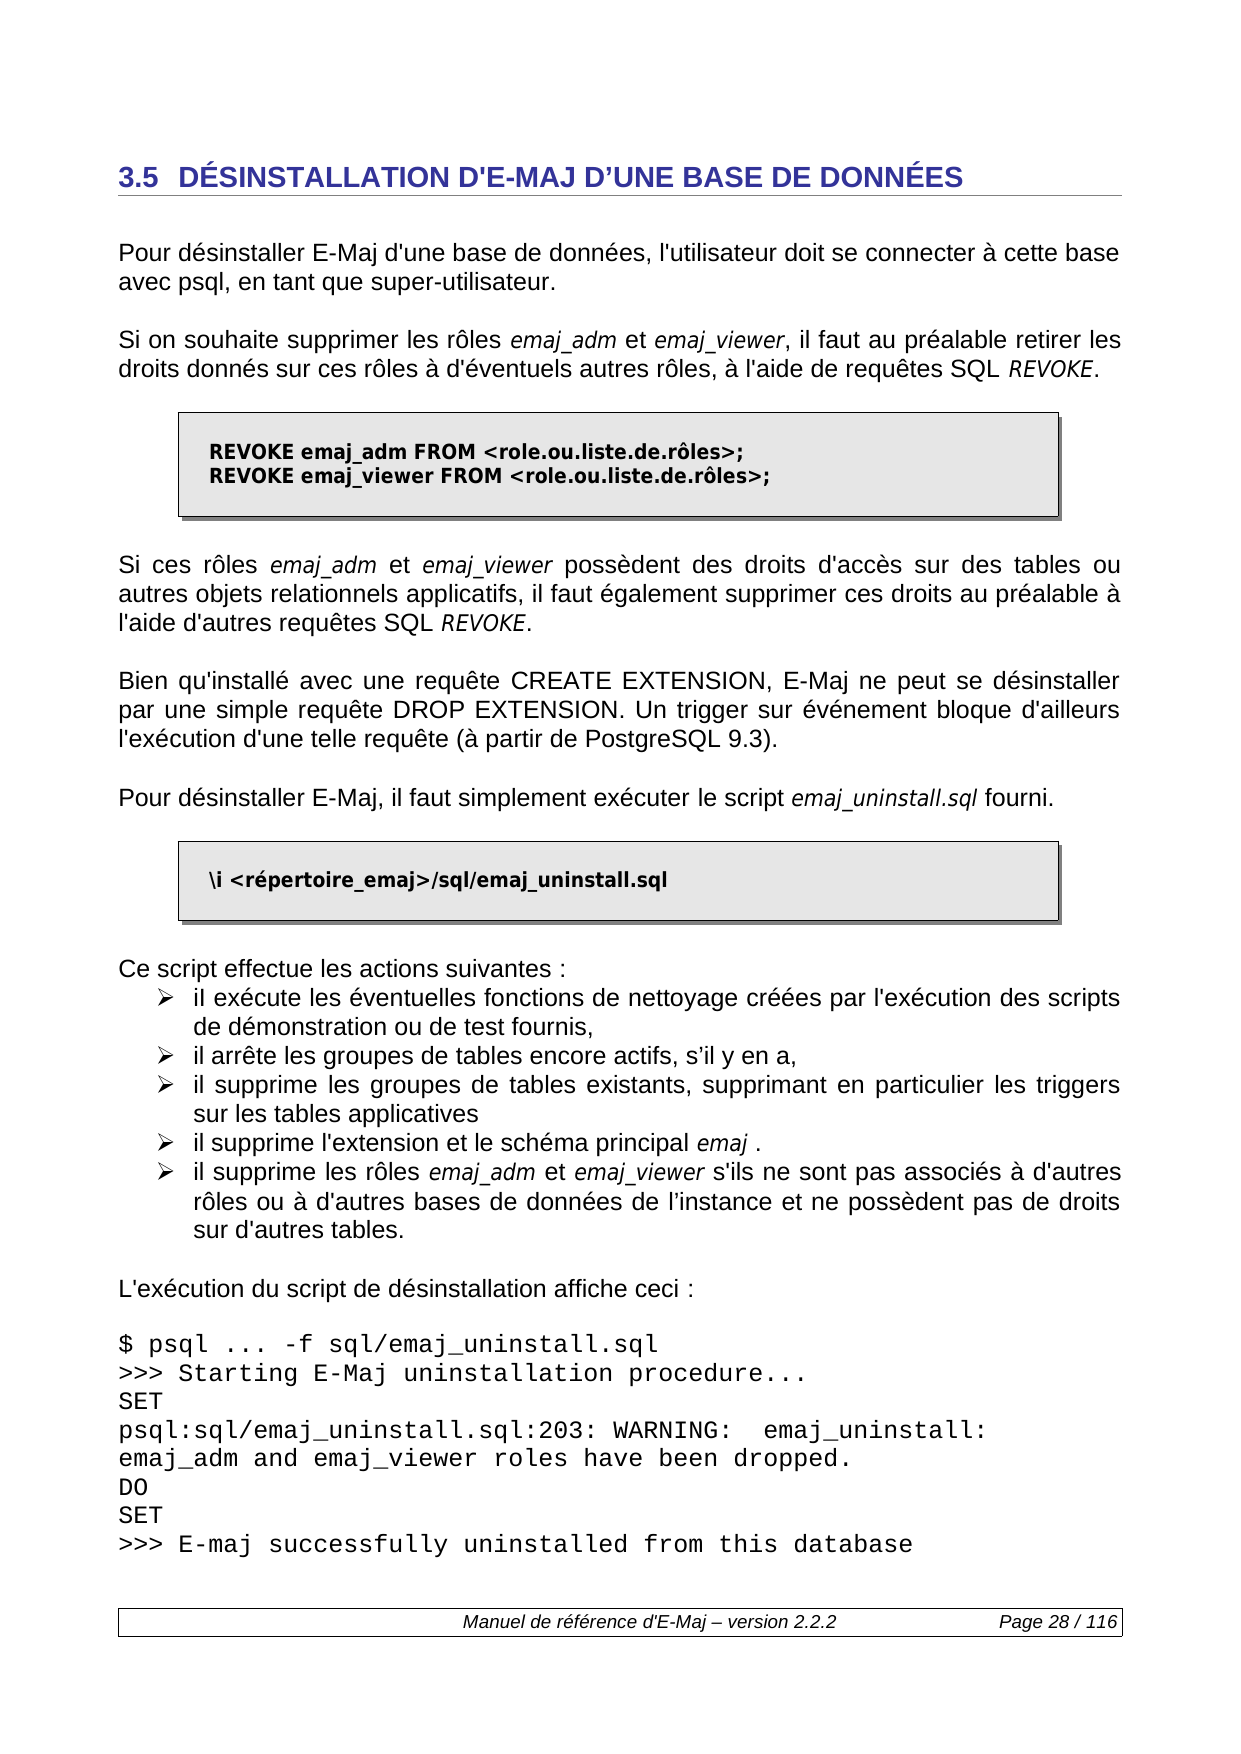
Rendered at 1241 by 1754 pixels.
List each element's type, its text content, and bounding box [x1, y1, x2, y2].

text Si ces rôles emaj_adm et emaj_viewer possèdent des droits d'accès sur des tables ou autres objets relationnels applicatifs, il faut également supprimer ces droits au préalable à l'aide d'autres requêtes SQL REVOKE. [118, 550, 1122, 637]
text $ psql ... -f sql/emaj_uninstall.sql [118, 1332, 1122, 1360]
text L'exécution du script de désinstallation affiche ceci : [118, 1273, 1122, 1303]
text DO [118, 1474, 1122, 1503]
text Pour désinstaller E-Maj d'une base de données, l'utilisateur doit se connecter à cette base avec psql, en tant que super-utilisateur. [118, 238, 1122, 296]
text Ce script effectue les actions suivantes : [118, 954, 1122, 983]
text SET [118, 1389, 1122, 1417]
text SET [118, 1503, 1122, 1531]
text >>> Starting E-Maj uninstallation procedure... [118, 1360, 1122, 1389]
text \i <répertoire_emaj>/sql/emaj_uninstall.sql [179, 865, 1058, 889]
list il supprime les groupes de tables existants, supprimant en particulier les triggers sur les tables applicatives [156, 1070, 1122, 1128]
list il arrête les groupes de tables encore actifs, s’il y en a, [156, 1041, 1122, 1070]
text REVOKE emaj_adm FROM <role.ou.liste.de.rôles>; [179, 437, 1058, 461]
text Pour désinstaller E-Maj, il faut simplement exécuter le script emaj_uninstall.sql fourni. [118, 782, 1122, 812]
text Si on souhaite supprimer les rôles emaj_adm et emaj_viewer, il faut au préalable retirer les droits donnés sur ces rôles à d'éventuels autres rôles, à l'aide de requêtes SQL REVOKE. [118, 325, 1122, 383]
list iI exécute les éventuelles fonctions de nettoyage créées par l'exécution des scripts de démonstration ou de test fournis, [156, 983, 1122, 1041]
text Bien qu'installé avec une requête CREATE EXTENSION, E-Maj ne peut se désinstaller par une simple requête DROP EXTENSION. Un trigger sur événement bloque d'ailleurs l'exécution d'une telle requête (à partir de PostgreSQL 9.3). [118, 666, 1122, 753]
list il supprime l'extension et le schéma principal emaj . [156, 1128, 1122, 1157]
text REVOKE emaj_viewer FROM <role.ou.liste.de.rôles>; [179, 461, 1058, 486]
subtitle Désinstallation d'E-Maj d’une base de données [118, 160, 1122, 195]
text psql:sql/emaj_uninstall.sql:203: WARNING: emaj_uninstall: emaj_adm and emaj_viewer roles have been dropped. [118, 1417, 1122, 1474]
list il supprime les rôles emaj_adm et emaj_viewer s'ils ne sont pas associés à d'autres rôles ou à d'autres bases de données de l’instance et ne possèdent pas de droits sur d'autres tables. [156, 1157, 1122, 1244]
text >>> E-maj successfully uninstalled from this database [118, 1531, 1122, 1560]
